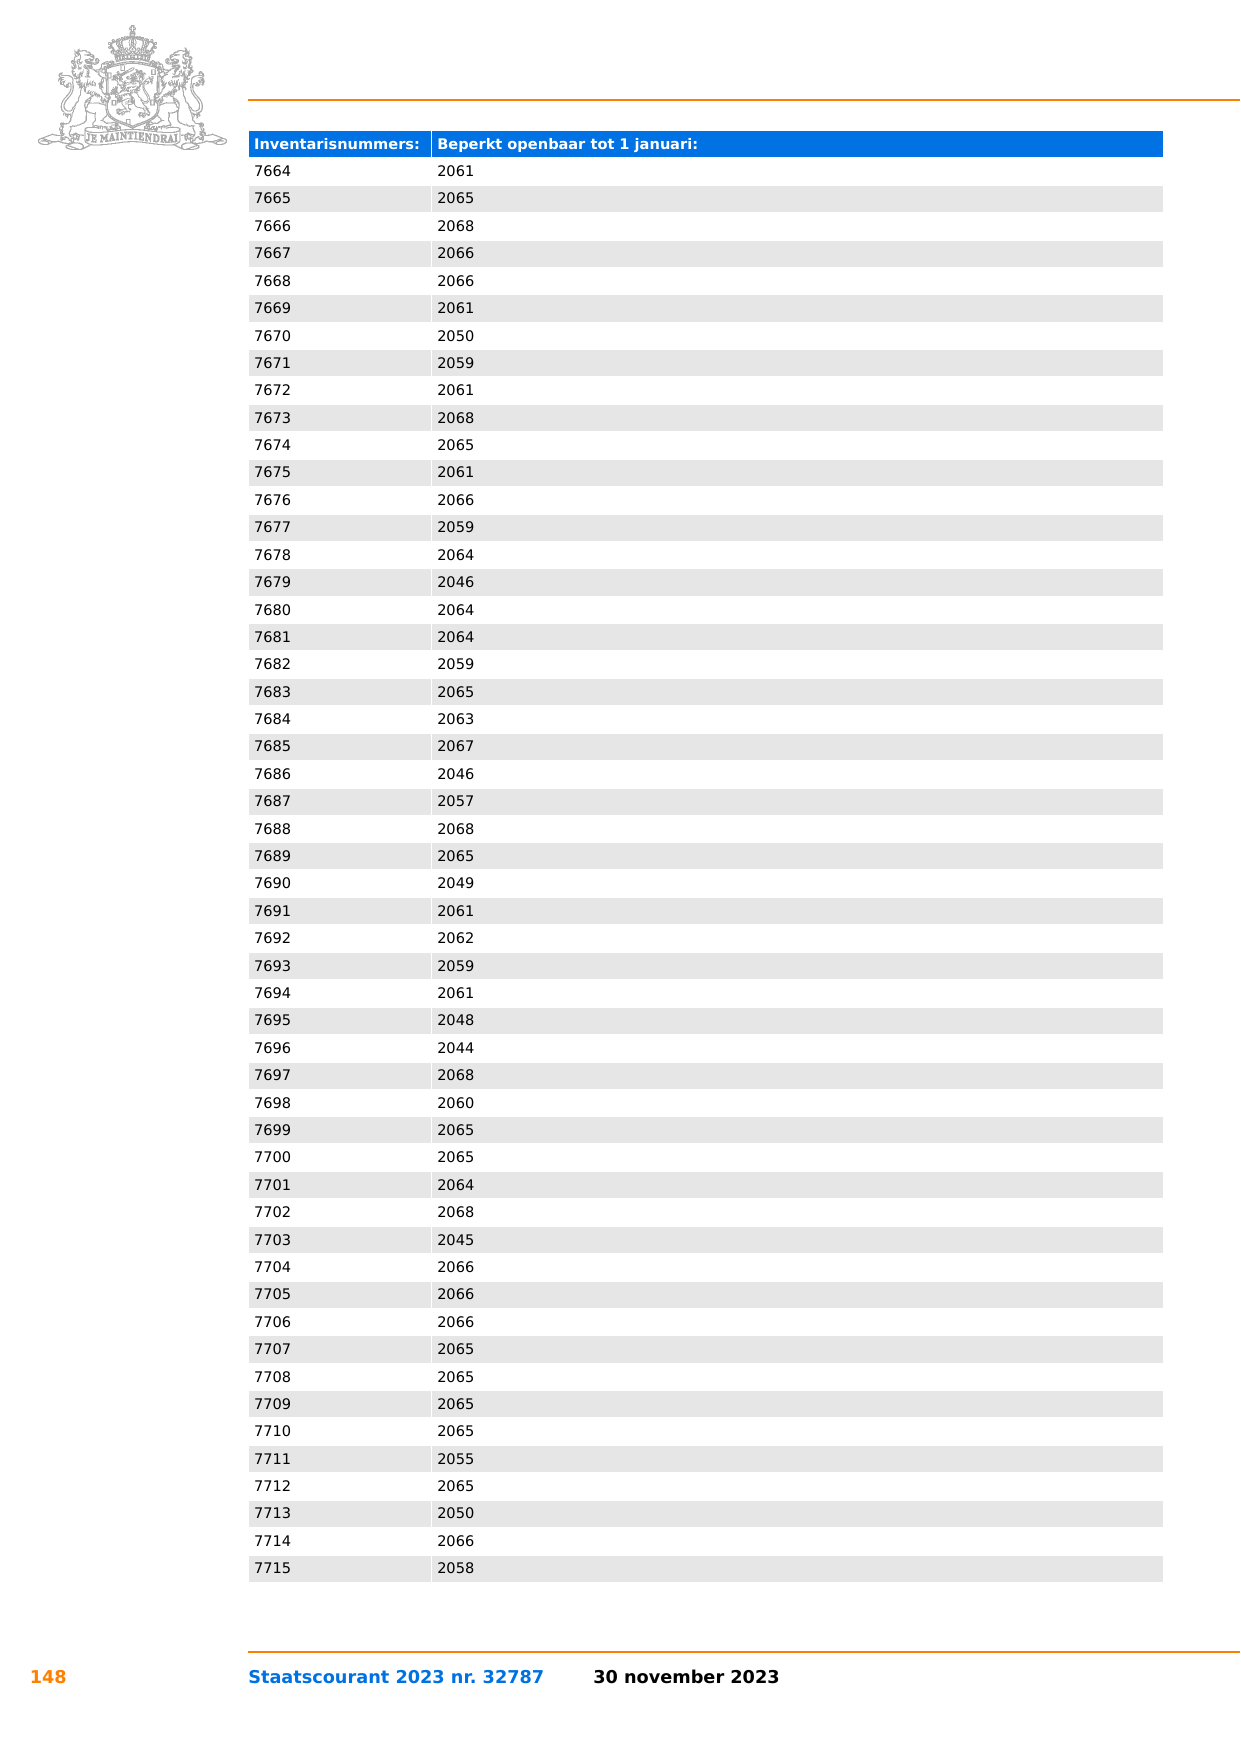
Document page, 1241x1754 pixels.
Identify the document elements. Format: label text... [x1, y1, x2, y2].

table_cell 7680 [249, 597, 431, 623]
table_cell 2065 [432, 1473, 1163, 1500]
table_cell 7705 [249, 1282, 431, 1308]
table_cell 7689 [249, 843, 431, 869]
table_cell 2065 [432, 1391, 1163, 1417]
table_cell 7692 [249, 925, 431, 952]
table_cell 2066 [432, 487, 1163, 513]
table_cell 2065 [432, 432, 1163, 459]
table_cell 2058 [432, 1556, 1163, 1582]
table_header Beperkt openbaar tot 1 januari: [432, 131, 1163, 157]
table_cell 2066 [432, 1254, 1163, 1281]
table_cell 7713 [249, 1501, 431, 1527]
table_cell 2064 [432, 542, 1163, 568]
table_cell 2065 [432, 679, 1163, 705]
table_cell 7673 [249, 405, 431, 431]
table_cell 7715 [249, 1556, 431, 1582]
table_cell 2068 [432, 1199, 1163, 1226]
table_cell 2068 [432, 405, 1163, 431]
table_cell 7709 [249, 1391, 431, 1417]
table_cell 2066 [432, 1309, 1163, 1335]
table_cell 2065 [432, 1117, 1163, 1143]
table_cell 7669 [249, 295, 431, 322]
table_cell 2061 [432, 460, 1163, 486]
table_cell 2064 [432, 1172, 1163, 1198]
table_cell 7707 [249, 1336, 431, 1363]
table_cell 7690 [249, 871, 431, 897]
table_cell 7678 [249, 542, 431, 568]
table_cell 7710 [249, 1419, 431, 1445]
table_cell 7706 [249, 1309, 431, 1335]
table_cell 7670 [249, 323, 431, 349]
table_cell 7681 [249, 624, 431, 650]
table_cell 7674 [249, 432, 431, 459]
table_cell 2059 [432, 651, 1163, 678]
table_cell 2068 [432, 1063, 1163, 1089]
table_cell 7679 [249, 569, 431, 596]
table_cell 7664 [249, 158, 431, 185]
table_cell 2059 [432, 953, 1163, 979]
table_cell 7676 [249, 487, 431, 513]
table_cell 2055 [432, 1446, 1163, 1472]
table_cell 7701 [249, 1172, 431, 1198]
table_header Inventarisnummers: [249, 131, 431, 157]
table_cell 7672 [249, 378, 431, 404]
table_cell 2065 [432, 1364, 1163, 1390]
table_cell 7698 [249, 1090, 431, 1116]
table_cell 7695 [249, 1008, 431, 1034]
table_cell 2044 [432, 1035, 1163, 1061]
table_cell 2063 [432, 706, 1163, 733]
table_cell 2049 [432, 871, 1163, 897]
table_cell 2061 [432, 378, 1163, 404]
table_cell 7696 [249, 1035, 431, 1061]
table_cell 2061 [432, 980, 1163, 1007]
table_cell 2066 [432, 241, 1163, 267]
table_cell 7693 [249, 953, 431, 979]
table_cell 2068 [432, 213, 1163, 239]
table_cell 2064 [432, 597, 1163, 623]
table_cell 2065 [432, 186, 1163, 212]
table_cell 7697 [249, 1063, 431, 1089]
table_cell 7682 [249, 651, 431, 678]
table_cell 2050 [432, 323, 1163, 349]
table_cell 7685 [249, 734, 431, 760]
table_cell 2067 [432, 734, 1163, 760]
table_cell 7671 [249, 350, 431, 376]
table_cell 2059 [432, 350, 1163, 376]
table_cell 2065 [432, 1419, 1163, 1445]
table_cell 2061 [432, 158, 1163, 185]
table_cell 7665 [249, 186, 431, 212]
table_cell 7700 [249, 1145, 431, 1171]
table_cell 7668 [249, 268, 431, 294]
table_cell 2065 [432, 1336, 1163, 1363]
picture [38, 25, 227, 150]
table_cell 2045 [432, 1227, 1163, 1253]
table_cell 2046 [432, 569, 1163, 596]
table_cell 2065 [432, 843, 1163, 869]
table_cell 2059 [432, 515, 1163, 541]
table_cell 7702 [249, 1199, 431, 1226]
table_cell 2060 [432, 1090, 1163, 1116]
table_cell 7675 [249, 460, 431, 486]
table_cell 7699 [249, 1117, 431, 1143]
table_cell 2066 [432, 1282, 1163, 1308]
table_cell 2046 [432, 761, 1163, 787]
table_cell 7694 [249, 980, 431, 1007]
table_cell 2061 [432, 898, 1163, 924]
table_cell 7703 [249, 1227, 431, 1253]
table_cell 2066 [432, 1528, 1163, 1554]
table_cell 2065 [432, 1145, 1163, 1171]
table_cell 2062 [432, 925, 1163, 952]
table_cell 7708 [249, 1364, 431, 1390]
table_cell 2066 [432, 268, 1163, 294]
table_cell 2068 [432, 816, 1163, 842]
table_cell 7688 [249, 816, 431, 842]
table_cell 2048 [432, 1008, 1163, 1034]
table_cell 7666 [249, 213, 431, 239]
table_cell 7667 [249, 241, 431, 267]
table_cell 7711 [249, 1446, 431, 1472]
table_cell 2061 [432, 295, 1163, 322]
table_cell 2050 [432, 1501, 1163, 1527]
table_cell 7686 [249, 761, 431, 787]
table_cell 7677 [249, 515, 431, 541]
table_cell 7704 [249, 1254, 431, 1281]
table_cell 7684 [249, 706, 431, 733]
table_cell 7691 [249, 898, 431, 924]
table_cell 7683 [249, 679, 431, 705]
table_cell 7712 [249, 1473, 431, 1500]
table_cell 7687 [249, 789, 431, 815]
table_cell 2057 [432, 789, 1163, 815]
table_cell 2064 [432, 624, 1163, 650]
table_cell 7714 [249, 1528, 431, 1554]
